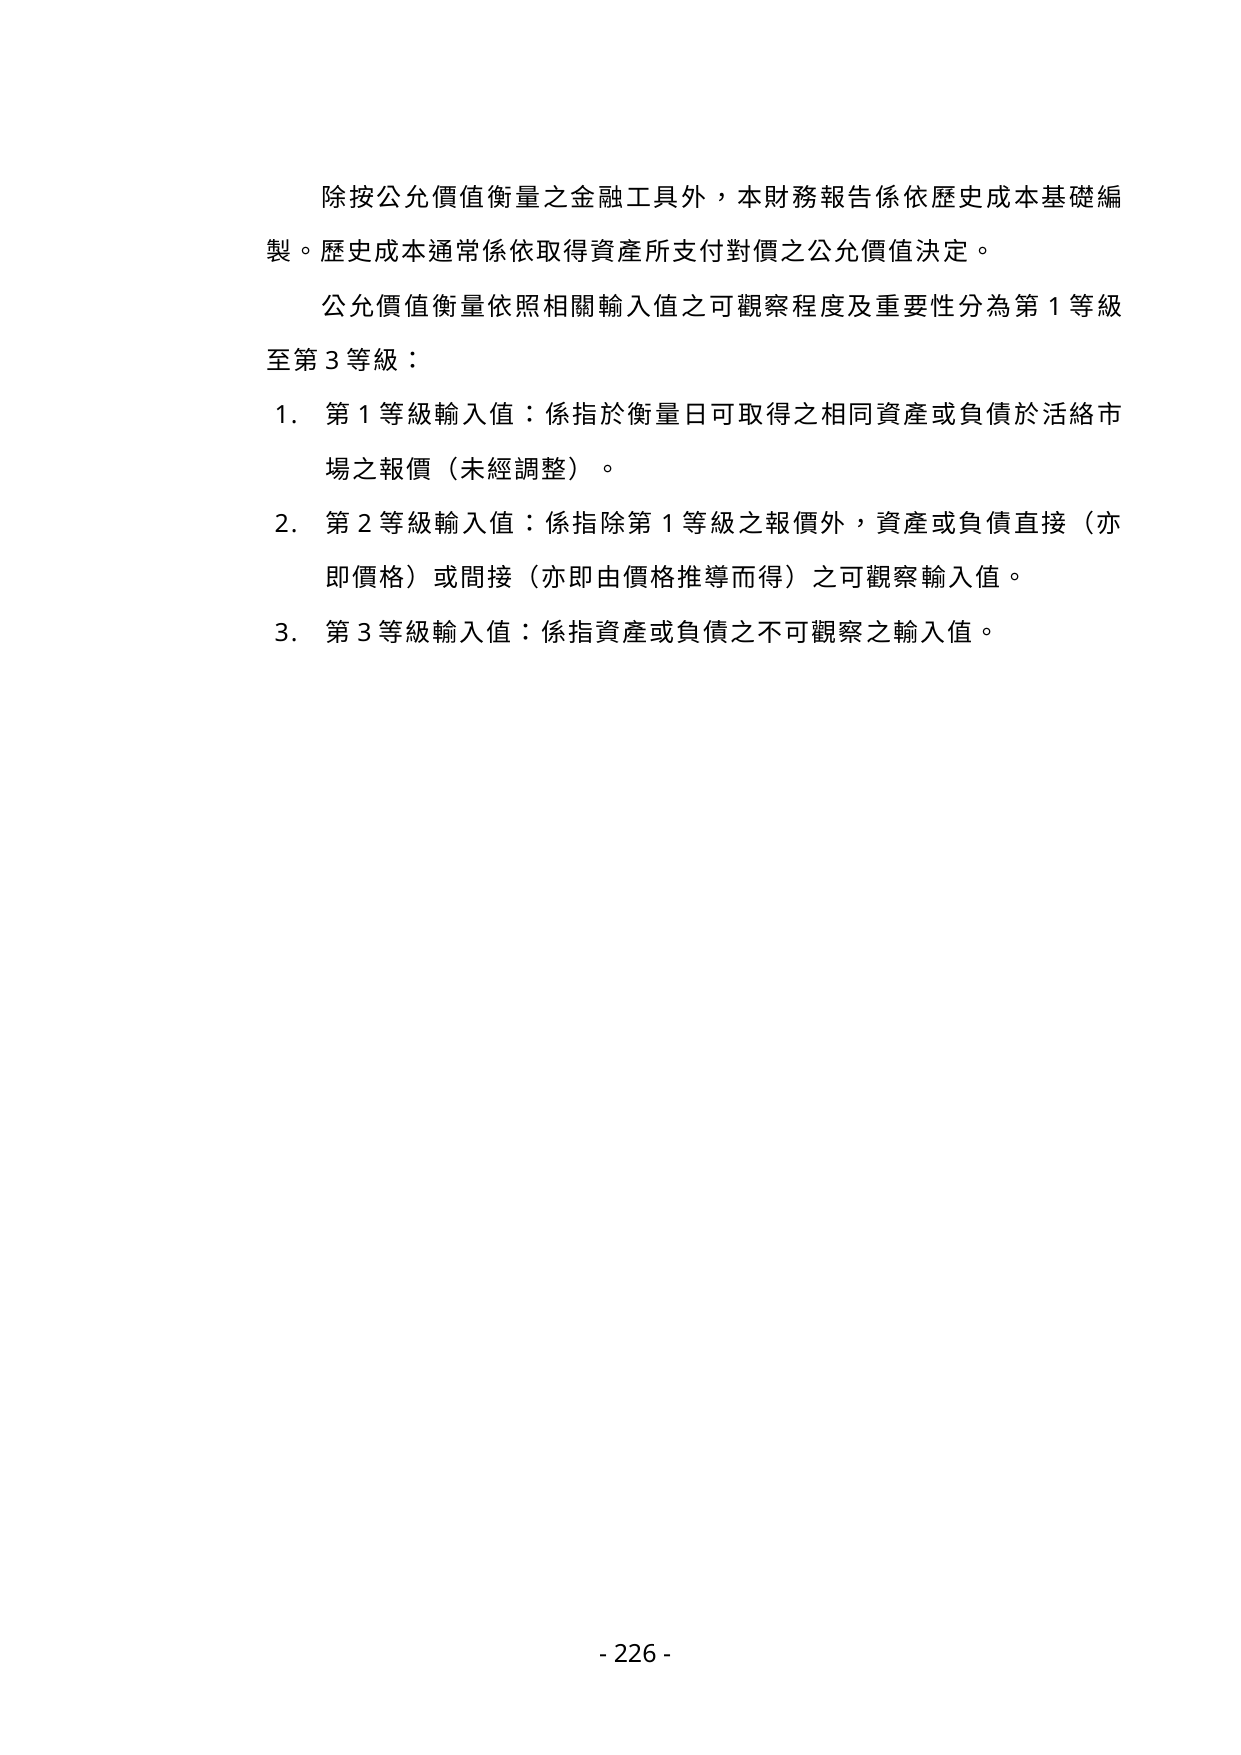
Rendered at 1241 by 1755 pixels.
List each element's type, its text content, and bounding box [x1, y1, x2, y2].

text 3. 第3等級輸入值：係指資產或負債之不可觀察之輸入值。 [266, 612, 1122, 648]
text 公允價值衡量依照相關輸入值之可觀察程度及重要性分為第1等級至第3等級： [266, 286, 1122, 377]
text 除按公允價值衡量之金融工具外，本財務報告係依歷史成本基礎編製。歷史成本通常係依取得資產所支付對價之公允價值決定。 [266, 177, 1122, 268]
text 1. 第1等級輸入值：係指於衡量日可取得之相同資產或負債於活絡市場之報價（未經調整）。 [266, 395, 1122, 485]
text 2. 第2等級輸入值：係指除第1等級之報價外，資產或負債直接（亦即價格）或間接（亦即由價格推導而得）之可觀察輸入值。 [266, 503, 1122, 594]
